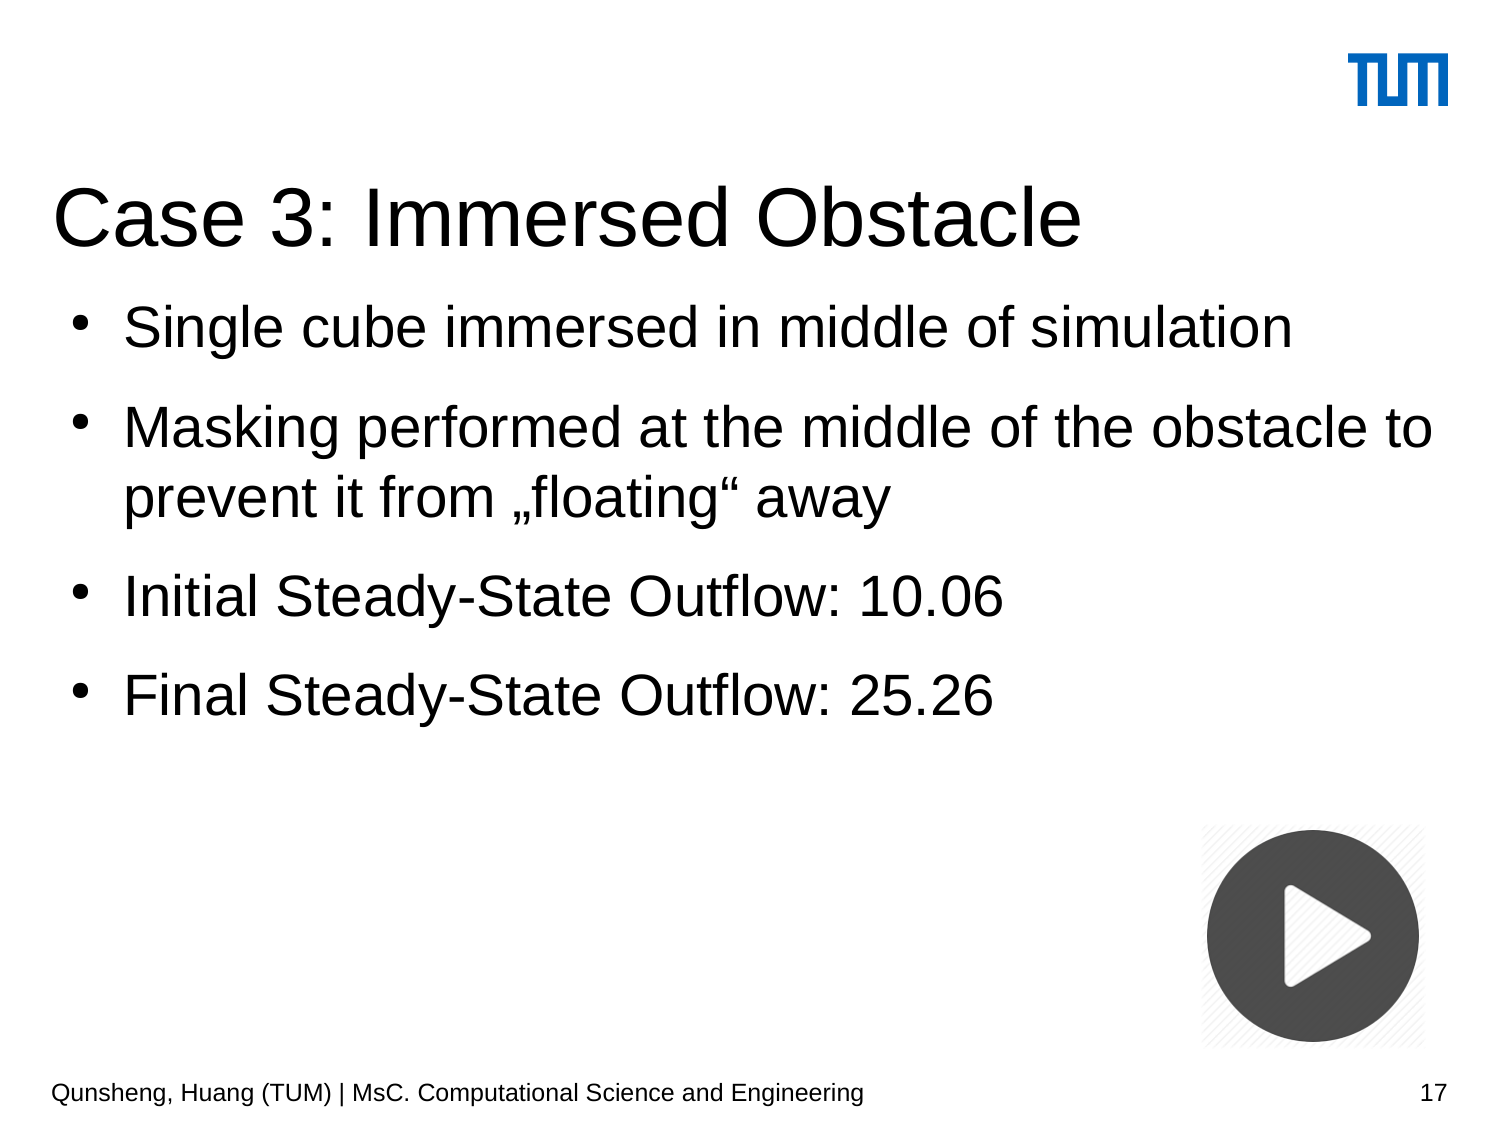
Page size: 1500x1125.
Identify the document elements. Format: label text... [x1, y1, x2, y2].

list Single cube immersed in middle of simulation Masking performed at the middle of the obstacle to prevent it from „floating“ away Initial Steady-State Outflow: 10.06 Final Steady-State Outflow: 25.26 [52, 289, 1449, 1061]
slide_number [1111, 1061, 1448, 1122]
title Case 3: Immersed Obstacle [52, 163, 1449, 231]
